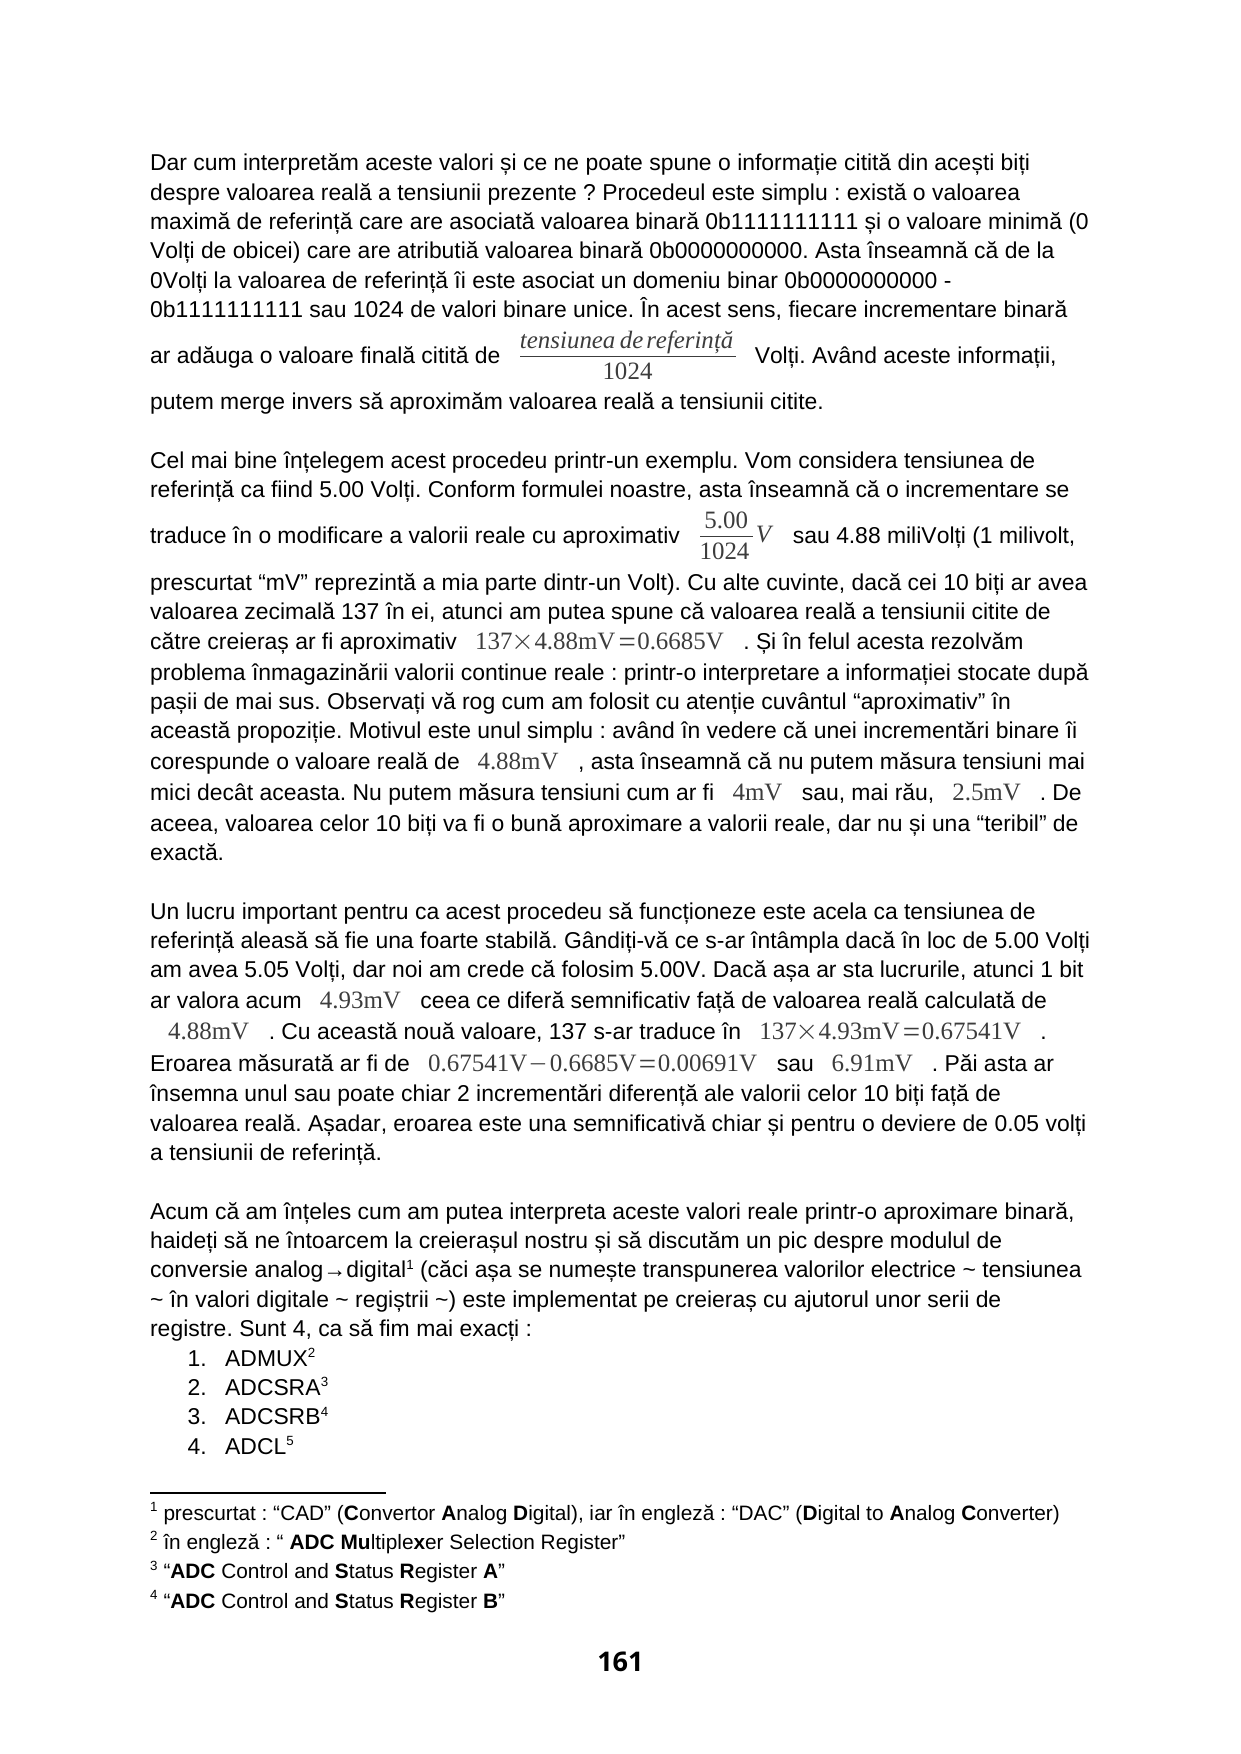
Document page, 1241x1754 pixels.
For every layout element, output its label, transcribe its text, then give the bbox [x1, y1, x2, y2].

text Dar cum interpretăm aceste valori și ce ne poate spune o informație citită din acești biți despre valoarea reală a tensiunii prezente ? Procedeul este simplu : există o valoarea maximă de referință care are asociată valoarea binară 0b1111111111 și o valoare minimă (0 Volți de obicei) care are atributiă valoarea binară 0b0000000000. Asta înseamnă că de la 0Volți la valoarea de referință îi este asociat un domeniu binar 0b0000000000 - 0b1111111111 sau 1024 de valori binare unice. În acest sens, fiecare incrementare binară ar adăuga o valoare finală citită deVolți. Având aceste informații, putem merge invers să aproximăm valoarea reală a tensiunii citite. [150, 150, 1091, 414]
text Acum că am înțeles cum am putea interpreta aceste valori reale printr-o aproximare binară, haideți să ne întoarcem la creierașul nostru și să discutăm un pic despre modulul de conversie analog→digital (căci așa se numește transpunerea valorilor electrice ~ tensiunea ~ în valori digitale ~ regiștrii ~) este implementat pe creieraș cu ajutorul unor serii de registre. Sunt 4, ca să fim mai exacți : [150, 1198, 1091, 1341]
text Un lucru important pentru ca acest procedeu să funcționeze este acela ca tensiunea de referință aleasă să fie una foarte stabilă. Gândiți-vă ce s-ar întâmpla dacă în loc de 5.00 Volți am avea 5.05 Volți, dar noi am crede că folosim 5.00V. Dacă așa ar sta lucrurile, atunci 1 bit ar valora acumceea ce diferă semnificativ față de valoarea reală calculată de. Cu această nouă valoare, 137 s-ar traduce în. Eroarea măsurată ar fi desau. Păi asta ar însemna unul sau poate chiar 2 incrementări diferență ale valorii celor 10 biți față de valoarea reală. Așadar, eroarea este una semnificativă chiar și pentru o deviere de 0.05 volți a tensiunii de referință. [150, 898, 1091, 1165]
list ADMUX [187, 1345, 1091, 1371]
list “ADC Control and Status Register B” [150, 1587, 1091, 1613]
list în engleză : “ ADC Multiplexer Selection Register” [150, 1528, 1091, 1554]
list “ADC Control and Status Register A” [150, 1558, 1091, 1583]
list ADCSRA [187, 1374, 1091, 1400]
list ADCSRB [187, 1404, 1091, 1429]
text prescurtat : “CAD” (Convertor Analog Digital), iar în engleză : “DAC” (Digital to Analog Converter) [150, 1499, 1091, 1525]
list ADCL [187, 1433, 1091, 1459]
text Cel mai bine înțelegem acest procedeu printr-un exemplu. Vom considera tensiunea de referință ca fiind 5.00 Volți. Conform formulei noastre, asta înseamnă că o incrementare se traduce în o modificare a valorii reale cu aproximativsau 4.88 miliVolți (1 milivolt, prescurtat “mV” reprezintă a mia parte dintr-un Volt). Cu alte cuvinte, dacă cei 10 biți ar avea valoarea zecimală 137 în ei, atunci am putea spune că valoarea reală a tensiunii citite de către creieraș ar fi aproximativ. Și în felul acesta rezolvăm problema înmagazinării valorii continue reale : printr-o interpretare a informației stocate după pașii de mai sus. Observați vă rog cum am folosit cu atenție cuvântul “aproximativ” în această propoziție. Motivul este unul simplu : având în vedere că unei incrementări binare îi corespunde o valoare reală de, asta înseamnă că nu putem măsura tensiuni mai mici decât aceasta. Nu putem măsura tensiuni cum ar fisau, mai rău,. De aceea, valoarea celor 10 biți va fi o bună aproximare a valorii reale, dar nu și una “teribil” de exactă. [150, 448, 1091, 865]
